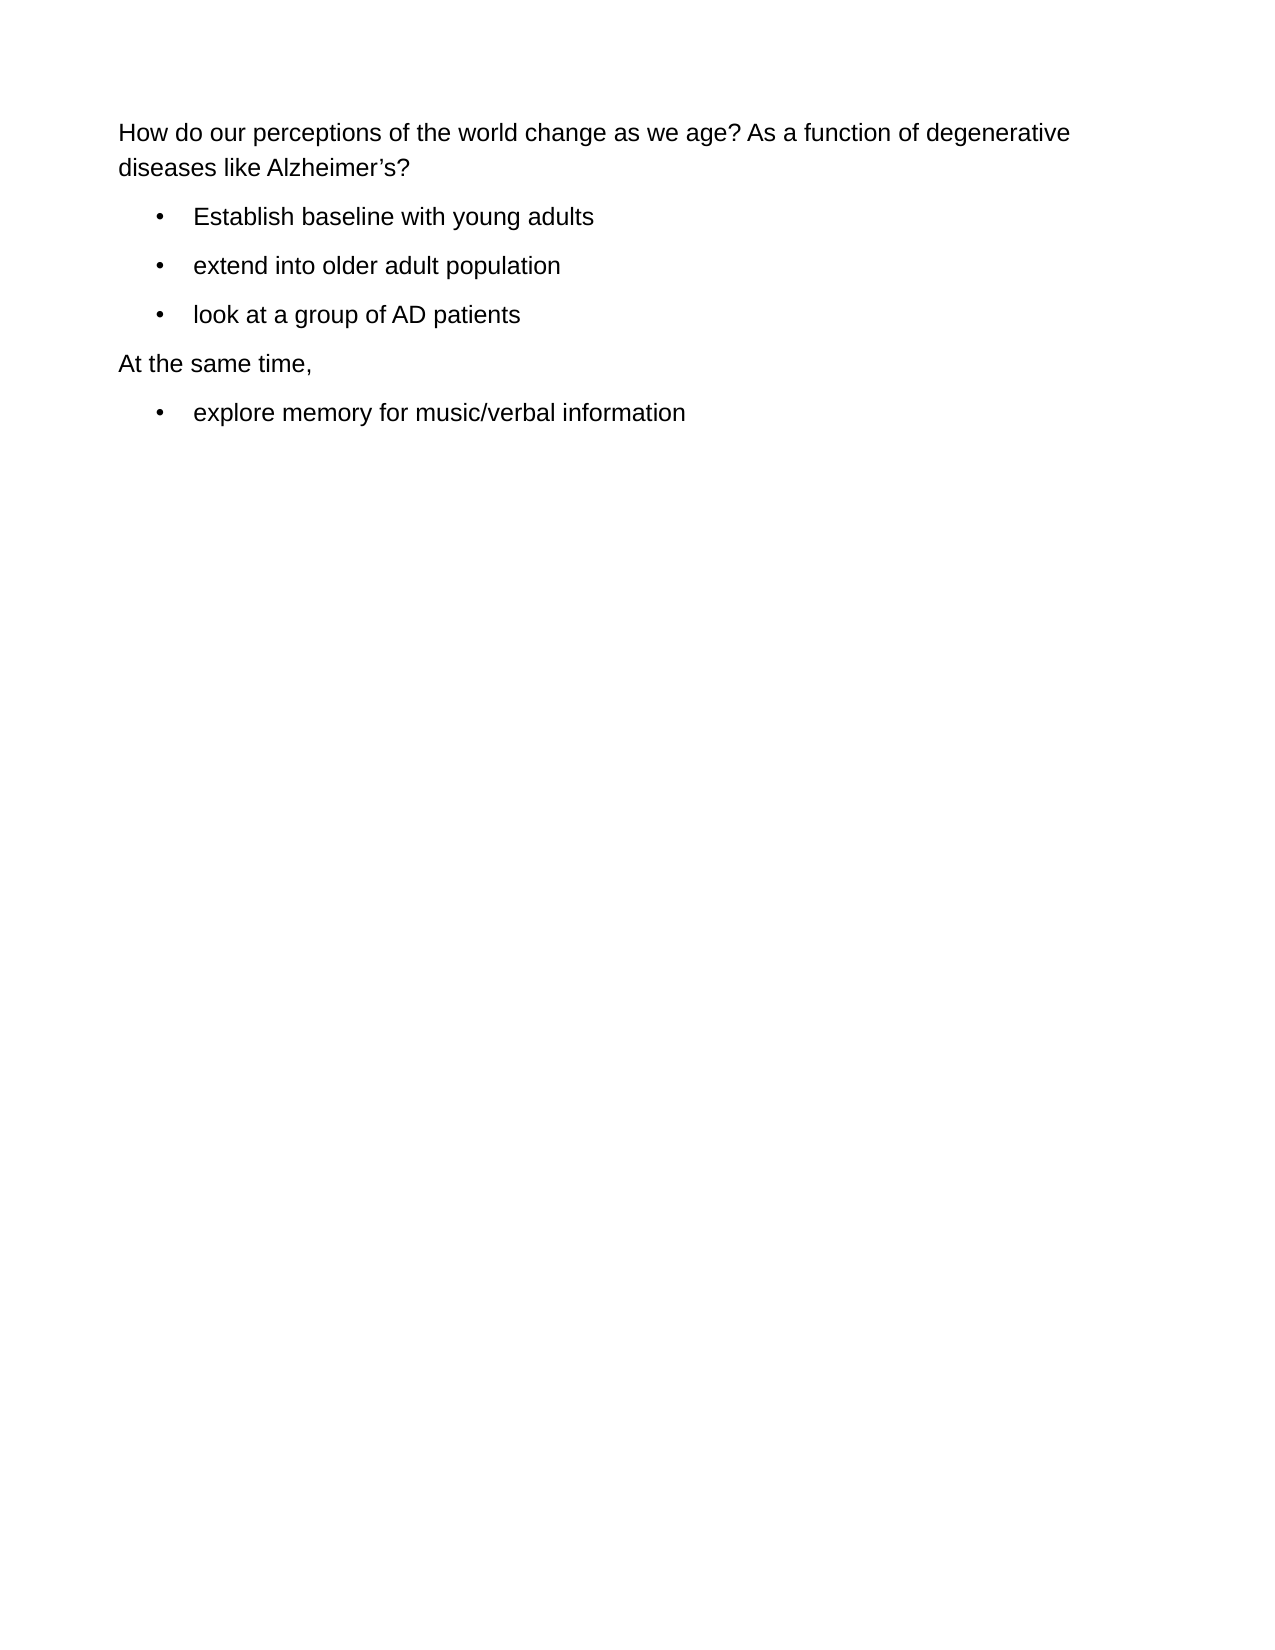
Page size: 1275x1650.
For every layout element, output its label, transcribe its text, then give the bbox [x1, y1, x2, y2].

text At the same time, [118, 349, 1157, 378]
list Establish baseline with young adults [156, 202, 1157, 231]
list look at a group of AD patients [156, 300, 1157, 329]
text How do our perceptions of the world change as we age? As a function of degenerative diseases like Alzheimer’s? [118, 118, 1157, 181]
list extend into older adult population [156, 251, 1157, 280]
list explore memory for music/verbal information [156, 398, 1157, 427]
